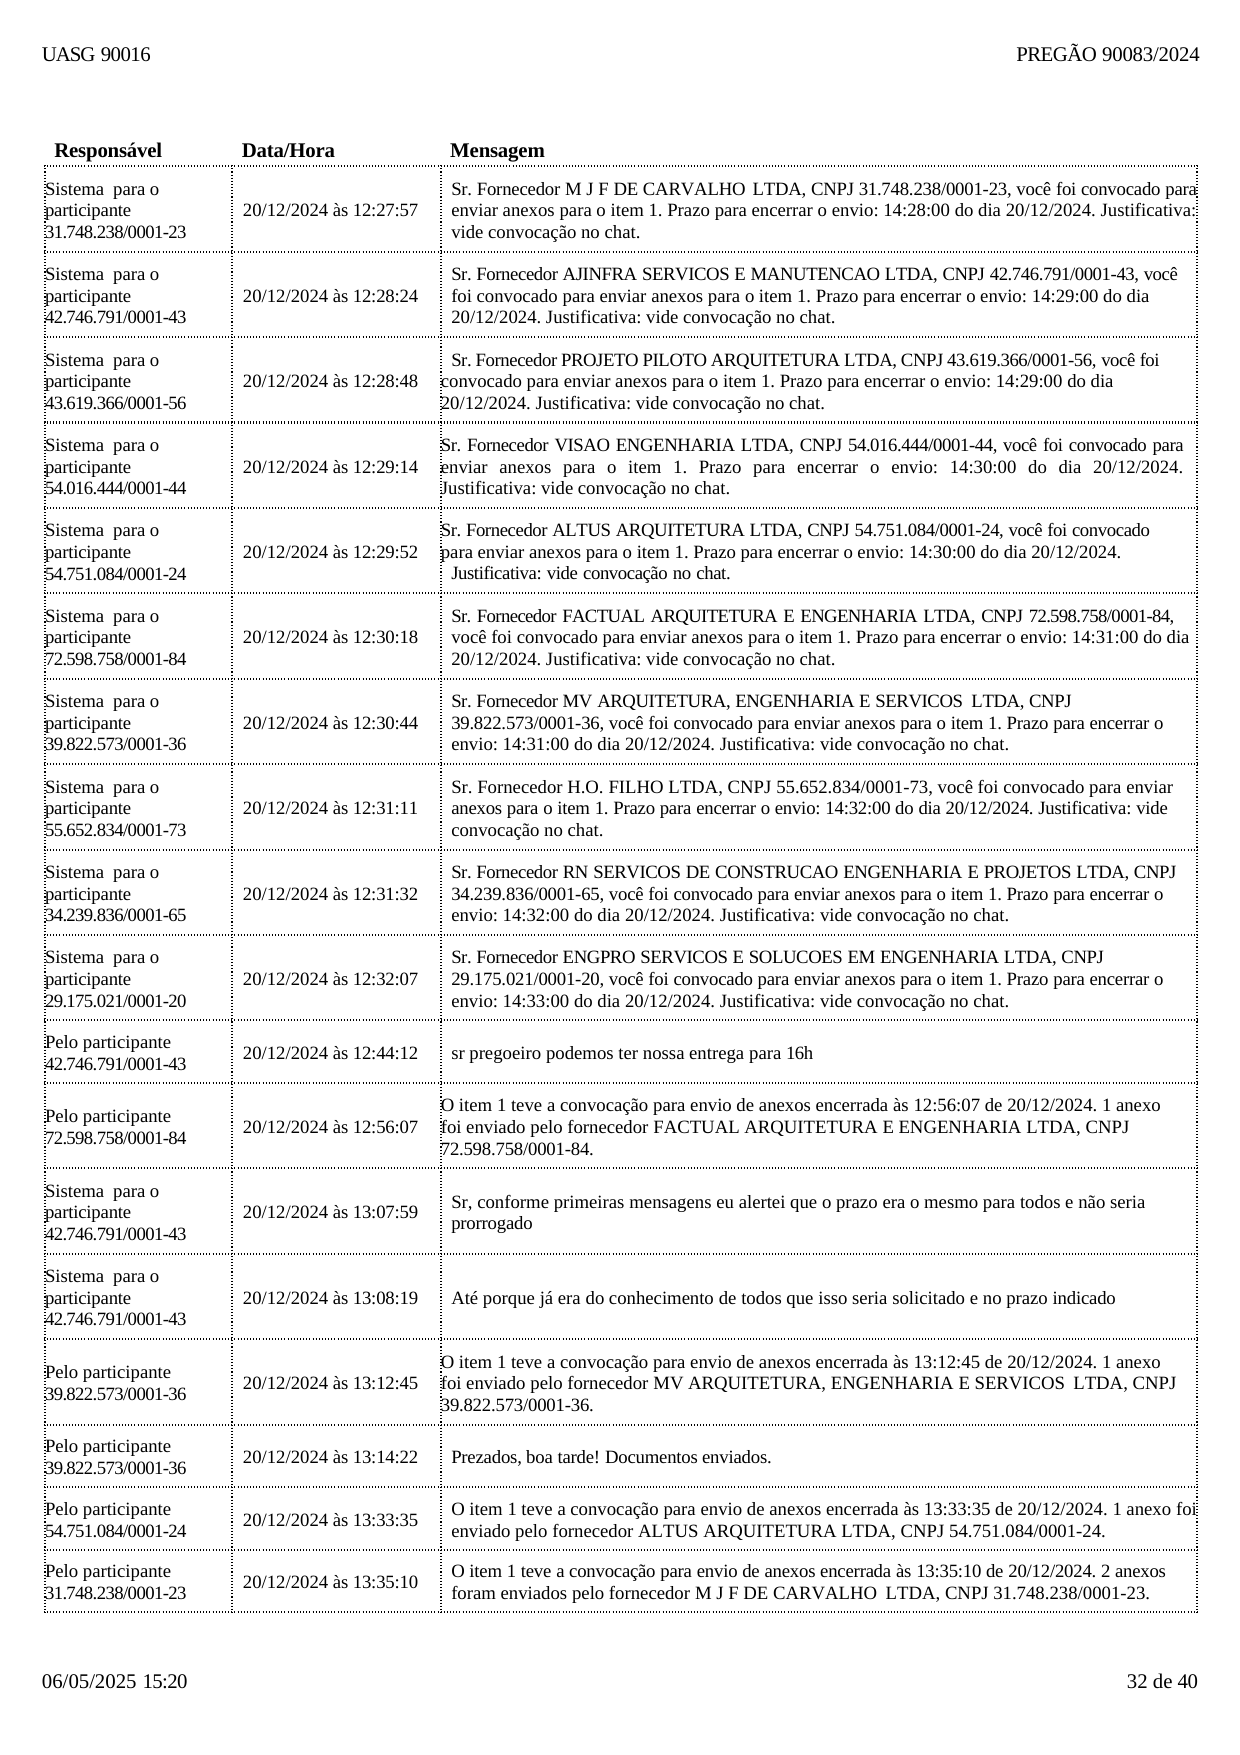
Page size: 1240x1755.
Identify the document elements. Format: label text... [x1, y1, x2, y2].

table_cell 20/12/2024 às 13:35:10 [232, 1549, 441, 1611]
table_cell Sr. Fornecedor H.O. FILHO LTDA, CNPJ 55.652.834/0001-73, você foi convocado para enviar anexos para o item 1. Prazo para encerrar o envio: 14:32:00 do dia 20/12/2024. Justificativa: vide convocação no chat. [441, 763, 1197, 848]
table_cell Sr. Fornecedor ENGPRO SERVICOS E SOLUCOES EM ENGENHARIA LTDA, CNPJ 29.175.021/0001-20, você foi convocado para enviar anexos para o item 1. Prazo para encerrar o envio: 14:33:00 do dia 20/12/2024. Justificativa: vide convocação no chat. [441, 934, 1197, 1019]
table_cell O item 1 teve a convocação para envio de anexos encerrada às 13:12:45 de 20/12/2024. 1 anexo foi enviado pelo fornecedor MV ARQUITETURA, ENGENHARIA E SERVICOS LTDA, CNPJ 39.822.573/0001-36. [441, 1338, 1197, 1423]
table_cell sr pregoeiro podemos ter nossa entrega para 16h [441, 1019, 1197, 1082]
table_cell 20/12/2024 às 12:56:07 [232, 1082, 441, 1167]
table_cell Sistema para o participante 54.016.444/0001-44 [45, 421, 232, 507]
table_cell Sr. Fornecedor ALTUS ARQUITETURA LTDA, CNPJ 54.751.084/0001-24, você foi convocado para enviar anexos para o item 1. Prazo para encerrar o envio: 14:30:00 do dia 20/12/2024. Justificativa: vide convocação no chat. [441, 507, 1197, 592]
table_cell Sistema para o participante 34.239.836/0001-65 [45, 849, 232, 934]
table_header 20/12/2024 às 12:27:57 [232, 165, 441, 251]
table_cell Pelo participante 42.746.791/0001-43 [45, 1019, 232, 1082]
table_cell 20/12/2024 às 12:30:18 [232, 592, 441, 678]
table_cell Sr, conforme primeiras mensagens eu alertei que o prazo era o mesmo para todos e não seria prorrogado [441, 1167, 1197, 1253]
table_cell O item 1 teve a convocação para envio de anexos encerrada às 13:33:35 de 20/12/2024. 1 anexo foi enviado pelo fornecedor ALTUS ARQUITETURA LTDA, CNPJ 54.751.084/0001-24. [441, 1486, 1197, 1548]
table_cell O item 1 teve a convocação para envio de anexos encerrada às 12:56:07 de 20/12/2024. 1 anexo foi enviado pelo fornecedor FACTUAL ARQUITETURA E ENGENHARIA LTDA, CNPJ 72.598.758/0001-84. [441, 1082, 1197, 1167]
table_cell Sr. Fornecedor FACTUAL ARQUITETURA E ENGENHARIA LTDA, CNPJ 72.598.758/0001-84, você foi convocado para enviar anexos para o item 1. Prazo para encerrar o envio: 14:31:00 do dia 20/12/2024. Justificativa: vide convocação no chat. [441, 592, 1197, 678]
table_cell 20/12/2024 às 12:29:52 [232, 507, 441, 592]
table_cell 20/12/2024 às 13:07:59 [232, 1167, 441, 1253]
table_cell Sr. Fornecedor VISAO ENGENHARIA LTDA, CNPJ 54.016.444/0001-44, você foi convocado para enviar anexos para o item 1. Prazo para encerrar o envio: 14:30:00 do dia 20/12/2024. Justificativa: vide convocação no chat. [441, 421, 1197, 507]
table_cell Sr. Fornecedor PROJETO PILOTO ARQUITETURA LTDA, CNPJ 43.619.366/0001-56, você foi convocado para enviar anexos para o item 1. Prazo para encerrar o envio: 14:29:00 do dia 20/12/2024. Justificativa: vide convocação no chat. [441, 336, 1197, 421]
table_cell Sistema para o participante 29.175.021/0001-20 [45, 934, 232, 1019]
table_cell Sistema para o participante 39.822.573/0001-36 [45, 678, 232, 763]
table_cell 20/12/2024 às 12:44:12 [232, 1019, 441, 1082]
table_cell Sistema para o participante 42.746.791/0001-43 [45, 251, 232, 336]
table_cell 20/12/2024 às 13:12:45 [232, 1338, 441, 1423]
table_cell Até porque já era do conhecimento de todos que isso seria solicitado e no prazo indicado [441, 1253, 1197, 1338]
table_cell O item 1 teve a convocação para envio de anexos encerrada às 13:35:10 de 20/12/2024. 2 anexos foram enviados pelo fornecedor M J F DE CARVALHO LTDA, CNPJ 31.748.238/0001-23. [441, 1549, 1197, 1611]
table_cell Sr. Fornecedor AJINFRA SERVICOS E MANUTENCAO LTDA, CNPJ 42.746.791/0001-43, você foi convocado para enviar anexos para o item 1. Prazo para encerrar o envio: 14:29:00 do dia 20/12/2024. Justificativa: vide convocação no chat. [441, 251, 1197, 336]
table_cell Pelo participante 39.822.573/0001-36 [45, 1424, 232, 1486]
table_header Sistema para o participante 31.748.238/0001-23 [45, 165, 232, 251]
table_cell Pelo participante 39.822.573/0001-36 [45, 1338, 232, 1423]
table_cell Pelo participante 31.748.238/0001-23 [45, 1549, 232, 1611]
table_cell Sistema para o participante 42.746.791/0001-43 [45, 1253, 232, 1338]
table_cell Pelo participante 72.598.758/0001-84 [45, 1082, 232, 1167]
table_cell 20/12/2024 às 13:33:35 [232, 1486, 441, 1548]
table_cell 20/12/2024 às 13:08:19 [232, 1253, 441, 1338]
table_cell Sistema para o participante 72.598.758/0001-84 [45, 592, 232, 678]
table_cell Sistema para o participante 55.652.834/0001-73 [45, 763, 232, 848]
table_cell Prezados, boa tarde! Documentos enviados. [441, 1424, 1197, 1486]
table_cell Pelo participante 54.751.084/0001-24 [45, 1486, 232, 1548]
text Responsável Data/Hora Mensagem [54, 138, 1210, 162]
table_cell 20/12/2024 às 12:31:32 [232, 849, 441, 934]
table_header Sr. Fornecedor M J F DE CARVALHO LTDA, CNPJ 31.748.238/0001-23, você foi convocado para enviar anexos para o item 1. Prazo para encerrar o envio: 14:28:00 do dia 20/12/2024. Justificativa: vide convocação no chat. [441, 165, 1197, 251]
table_cell 20/12/2024 às 13:14:22 [232, 1424, 441, 1486]
table_cell 20/12/2024 às 12:28:24 [232, 251, 441, 336]
table_cell 20/12/2024 às 12:30:44 [232, 678, 441, 763]
table_cell 20/12/2024 às 12:28:48 [232, 336, 441, 421]
table_cell Sistema para o participante 54.751.084/0001-24 [45, 507, 232, 592]
table_cell Sr. Fornecedor MV ARQUITETURA, ENGENHARIA E SERVICOS LTDA, CNPJ 39.822.573/0001-36, você foi convocado para enviar anexos para o item 1. Prazo para encerrar o envio: 14:31:00 do dia 20/12/2024. Justificativa: vide convocação no chat. [441, 678, 1197, 763]
table_cell Sr. Fornecedor RN SERVICOS DE CONSTRUCAO ENGENHARIA E PROJETOS LTDA, CNPJ 34.239.836/0001-65, você foi convocado para enviar anexos para o item 1. Prazo para encerrar o envio: 14:32:00 do dia 20/12/2024. Justificativa: vide convocação no chat. [441, 849, 1197, 934]
table_cell Sistema para o participante 43.619.366/0001-56 [45, 336, 232, 421]
table_cell 20/12/2024 às 12:29:14 [232, 421, 441, 507]
table_cell 20/12/2024 às 12:31:11 [232, 763, 441, 848]
table_cell 20/12/2024 às 12:32:07 [232, 934, 441, 1019]
table_cell Sistema para o participante 42.746.791/0001-43 [45, 1167, 232, 1253]
